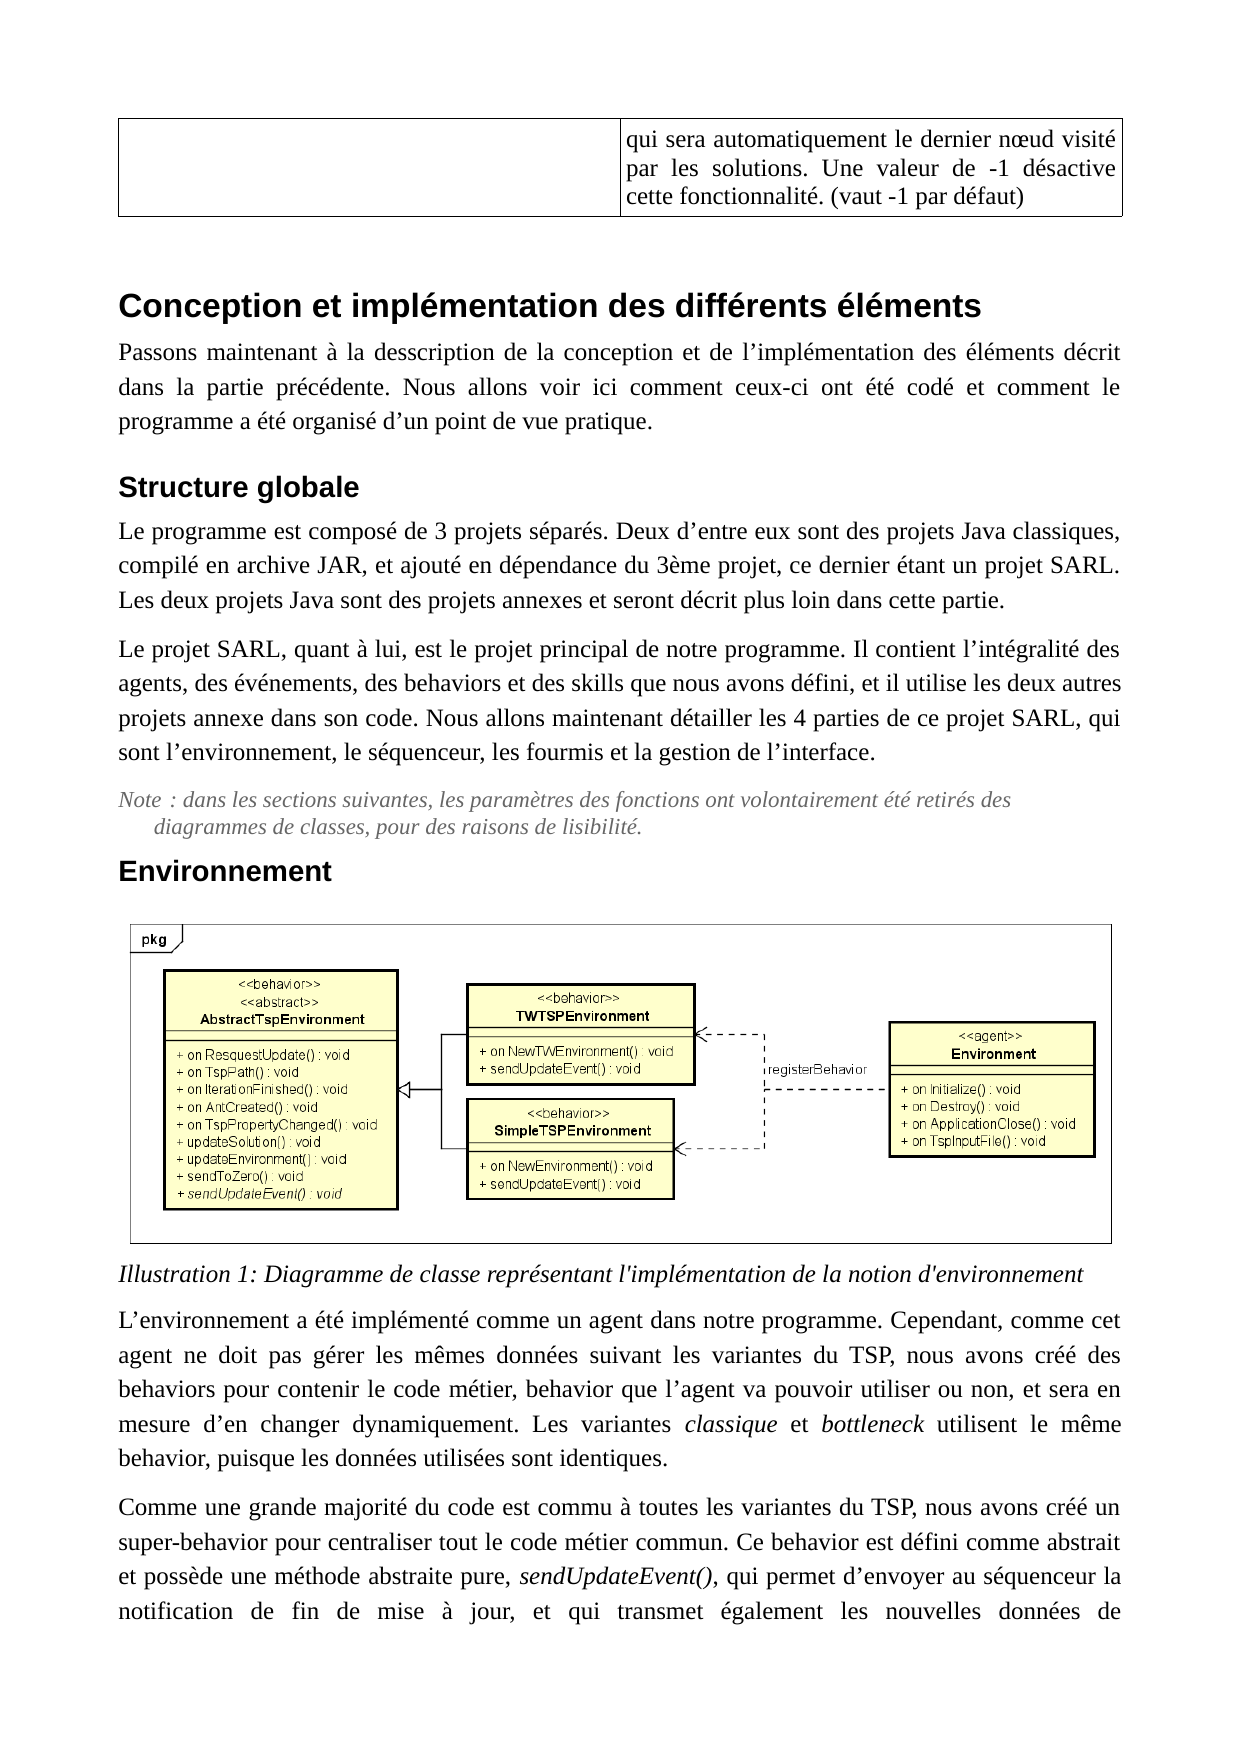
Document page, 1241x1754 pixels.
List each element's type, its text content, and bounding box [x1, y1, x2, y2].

picture [118, 912, 1123, 1254]
text [118, 900, 1122, 912]
text Le projet SARL, quant à lui, est le projet principal de notre programme. Il contient l’intégralité des agents, des événements, des behaviors et des skills que nous avons défini, et il utilise les deux autres projets annexe dans son code. Nous allons maintenant détailler les 4 parties de ce projet SARL, qui sont l’environnement, le séquenceur, les fourmis et la gestion de l’interface. [118, 634, 1122, 766]
table_cell qui sera automatiquement le dernier nœud visité par les solutions. Une valeur de -1 désactive cette fonctionnalité. (vaut -1 par défaut) [621, 119, 1122, 216]
table_cell [119, 119, 620, 216]
text Passons maintenant à la desscription de la conception et de l’implémentation des éléments décrit dans la partie précédente. Nous allons voir ici comment ceux-ci ont été codé et comment le programme a été organisé d’un point de vue pratique. [118, 337, 1122, 435]
text Comme une grande majorité du code est commu à toutes les variantes du TSP, nous avons créé un super-behavior pour centraliser tout le code métier commun. Ce behavior est défini comme abstrait et possède une méthode abstraite pure, sendUpdateEvent(), qui permet d’envoyer au séquenceur la notification de fin de mise à jour, et qui transmet également les nouvelles données de [118, 1492, 1122, 1624]
text L’environnement a été implémenté comme un agent dans notre programme. Cependant, comme cet agent ne doit pas gérer les mêmes données suivant les variantes du TSP, nous avons créé des behaviors pour contenir le code métier, behavior que l’agent va pouvoir utiliser ou non, et sera en mesure d’en changer dynamiquement. Les variantes classique et bottleneck utilisent le même behavior, puisque les données utilisées sont identiques. [118, 1288, 1122, 1472]
text Illustration 1: Diagramme de classe représentant l'implémentation de la notion d'environnement [118, 1254, 1122, 1288]
subtitle Structure globale [118, 470, 1122, 503]
text Le programme est composé de 3 projets séparés. Deux d’entre eux sont des projets Java classiques, compilé en archive JAR, et ajouté en dépendance du 3ème projet, ce dernier étant un projet SARL. Les deux projets Java sont des projets annexes et seront décrit plus loin dans cette partie. [118, 516, 1122, 614]
text Note : dans les sections suivantes, les paramètres des fonctions ont volontairement été retirés des diagrammes de classes, pour des raisons de lisibilité. [118, 786, 1122, 839]
subtitle Environnement [118, 854, 1122, 887]
subtitle Conception et implémentation des différents éléments [118, 286, 1122, 324]
